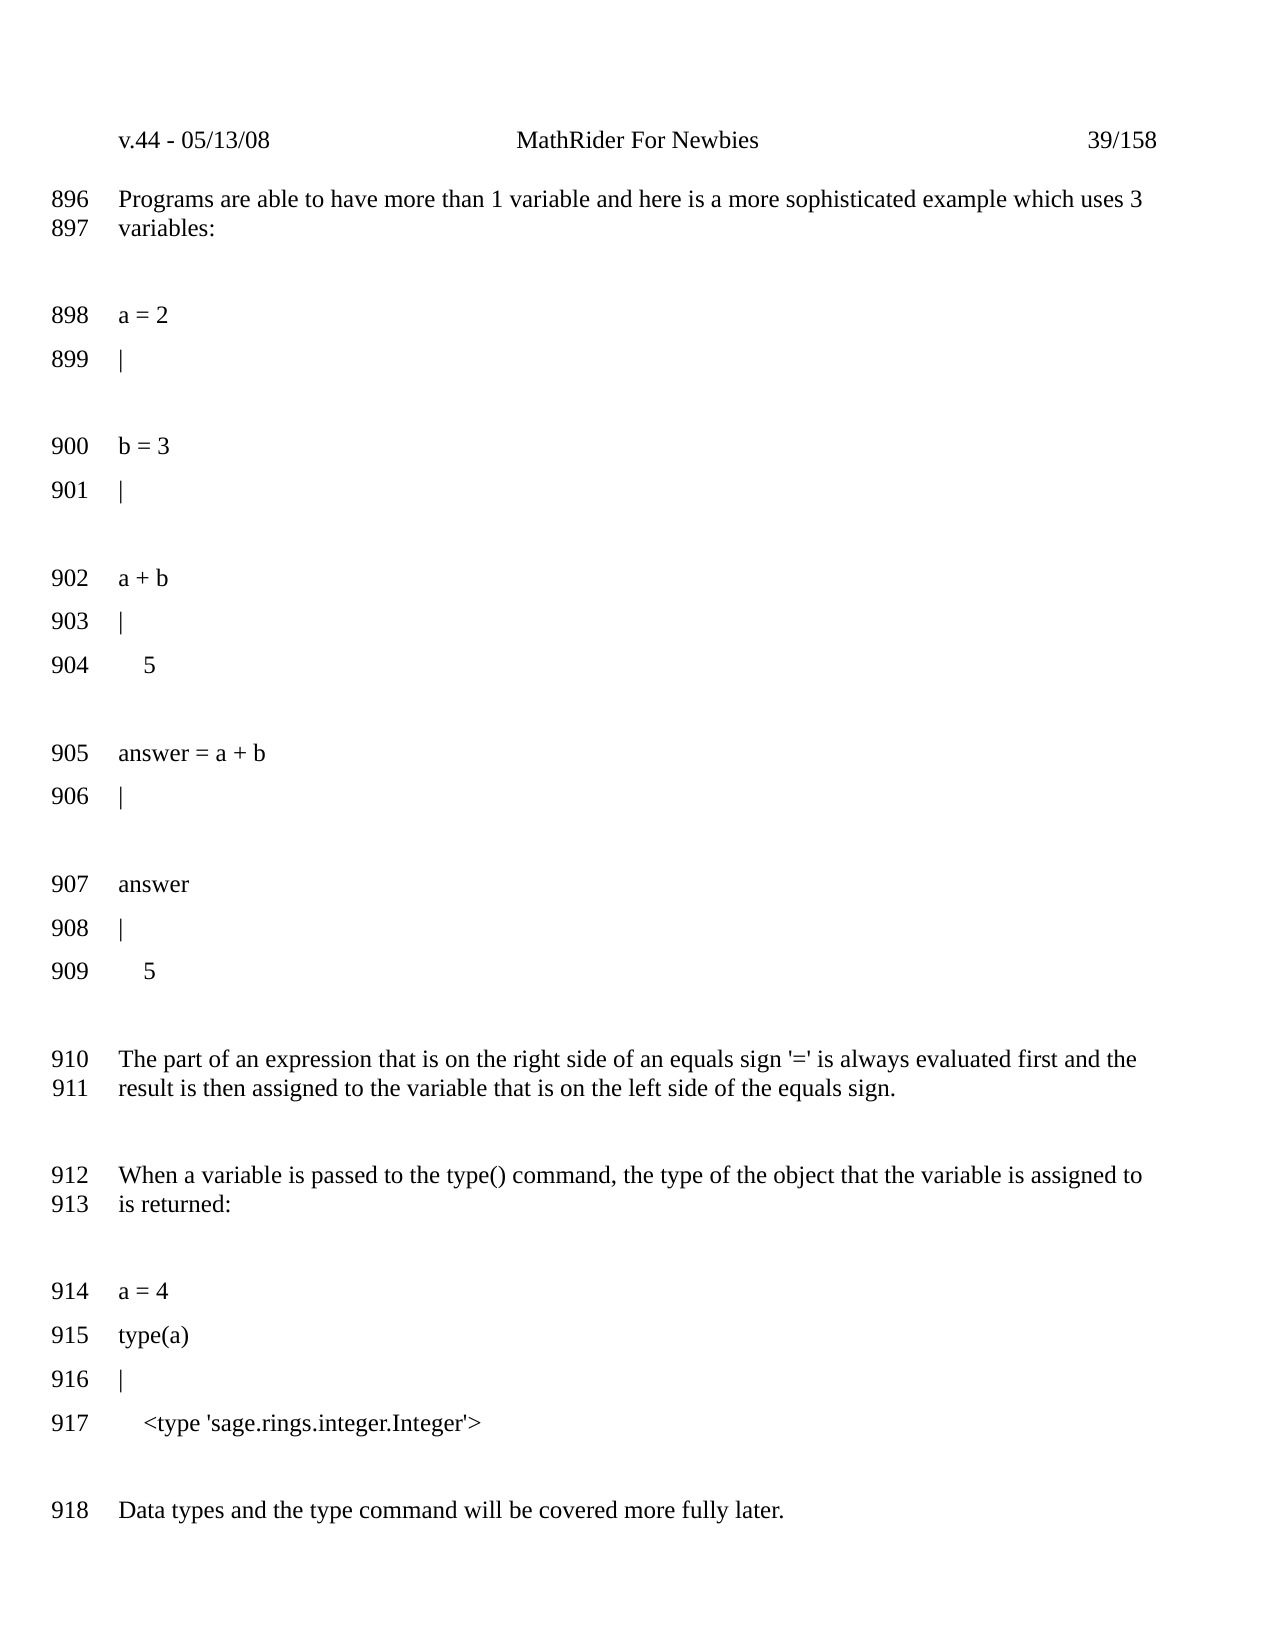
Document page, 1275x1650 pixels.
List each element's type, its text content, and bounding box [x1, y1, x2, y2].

text a + b [118, 563, 1157, 591]
text 5 [118, 956, 1157, 985]
text a = 4 [118, 1276, 1157, 1305]
text Data types and the type command will be covered more fully later. [118, 1495, 1157, 1524]
text | [118, 781, 1157, 810]
text | [118, 1364, 1157, 1393]
text | [118, 475, 1157, 504]
text | [118, 913, 1157, 941]
text When a variable is passed to the type() command, the type of the object that the variable is assigned to is returned: [118, 1160, 1157, 1218]
text b = 3 [118, 431, 1157, 460]
text Programs are able to have more than 1 variable and here is a more sophisticated example which uses 3 variables: [118, 184, 1157, 241]
text | [118, 606, 1157, 635]
text 5 [118, 650, 1157, 679]
text type(a) [118, 1320, 1157, 1349]
text answer = a + b [118, 738, 1157, 766]
text The part of an expression that is on the right side of an equals sign '=' is always evaluated first and the result is then assigned to the variable that is on the left side of the equals sign. [118, 1044, 1157, 1101]
text | [118, 344, 1157, 373]
text <type 'sage.rings.integer.Integer'> [118, 1408, 1157, 1436]
text answer [118, 869, 1157, 898]
text a = 2 [118, 300, 1157, 329]
